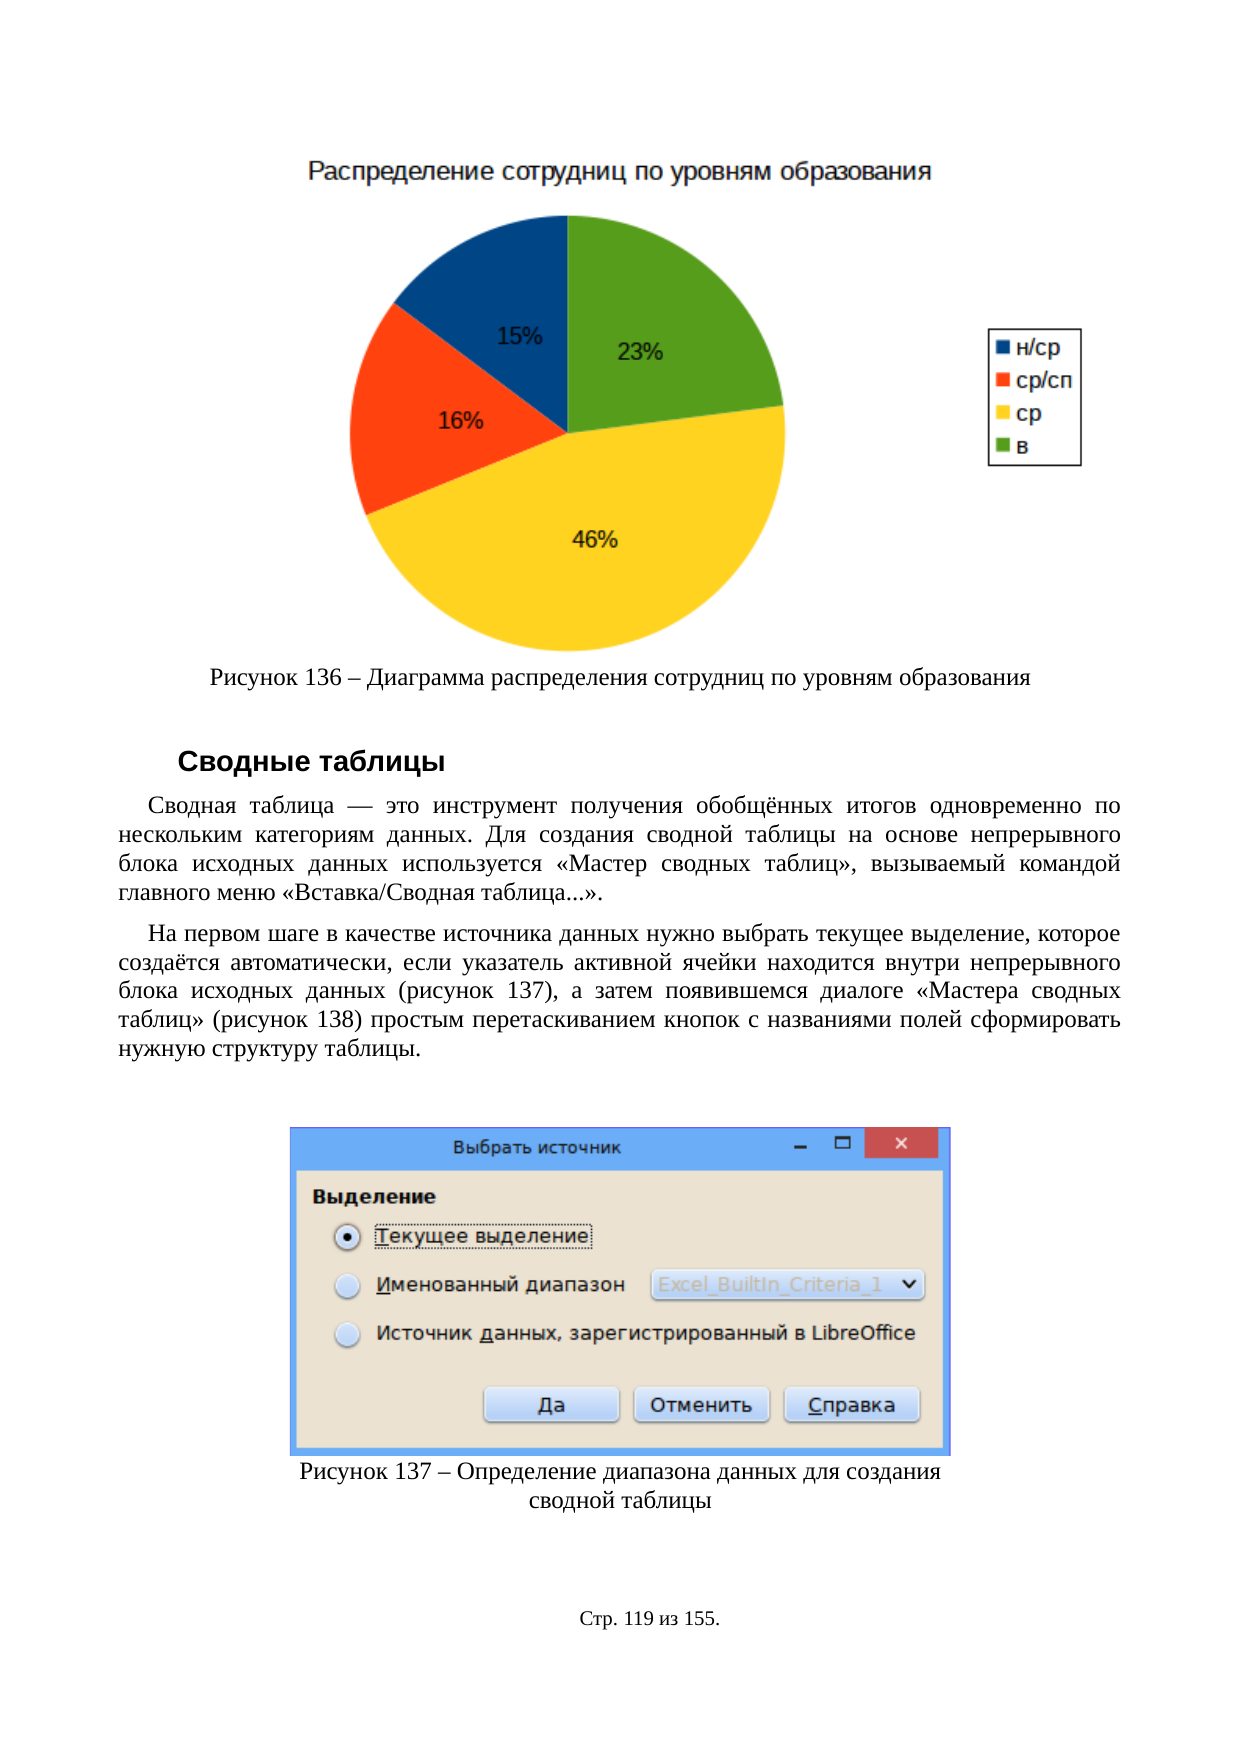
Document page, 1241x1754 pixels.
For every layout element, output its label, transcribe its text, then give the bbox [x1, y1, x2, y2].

text Рисунок 137 – Определение диапазона данных для создания сводной таблицы [290, 1456, 951, 1513]
subtitle Сводные таблицы [118, 744, 1122, 778]
picture [289, 1127, 951, 1456]
text Рисунок 136 – Диаграмма распределения сотрудниц по уровням образования [147, 662, 1093, 691]
text На первом шаге в качестве источника данных нужно выбрать текущее выделение, которое создаётся автоматически, если указатель активной ячейки находится внутри непрерывного блока исходных данных (рисунок 137), а затем появившемся диалоге «Мастера сводных таблиц» (рисунок 138) простым перетаскиванием кнопок с названиями полей сформировать нужную структуру таблицы. [118, 918, 1122, 1062]
picture [147, 130, 1093, 662]
text Сводная таблица — это инструмент получения обобщённых итогов одновременно по нескольким категориям данных. Для создания сводной таблицы на основе непрерывного блока исходных данных используется «Мастер сводных таблиц», вызываемый командой главного меню «Вставка/Сводная таблица...». [118, 790, 1122, 905]
